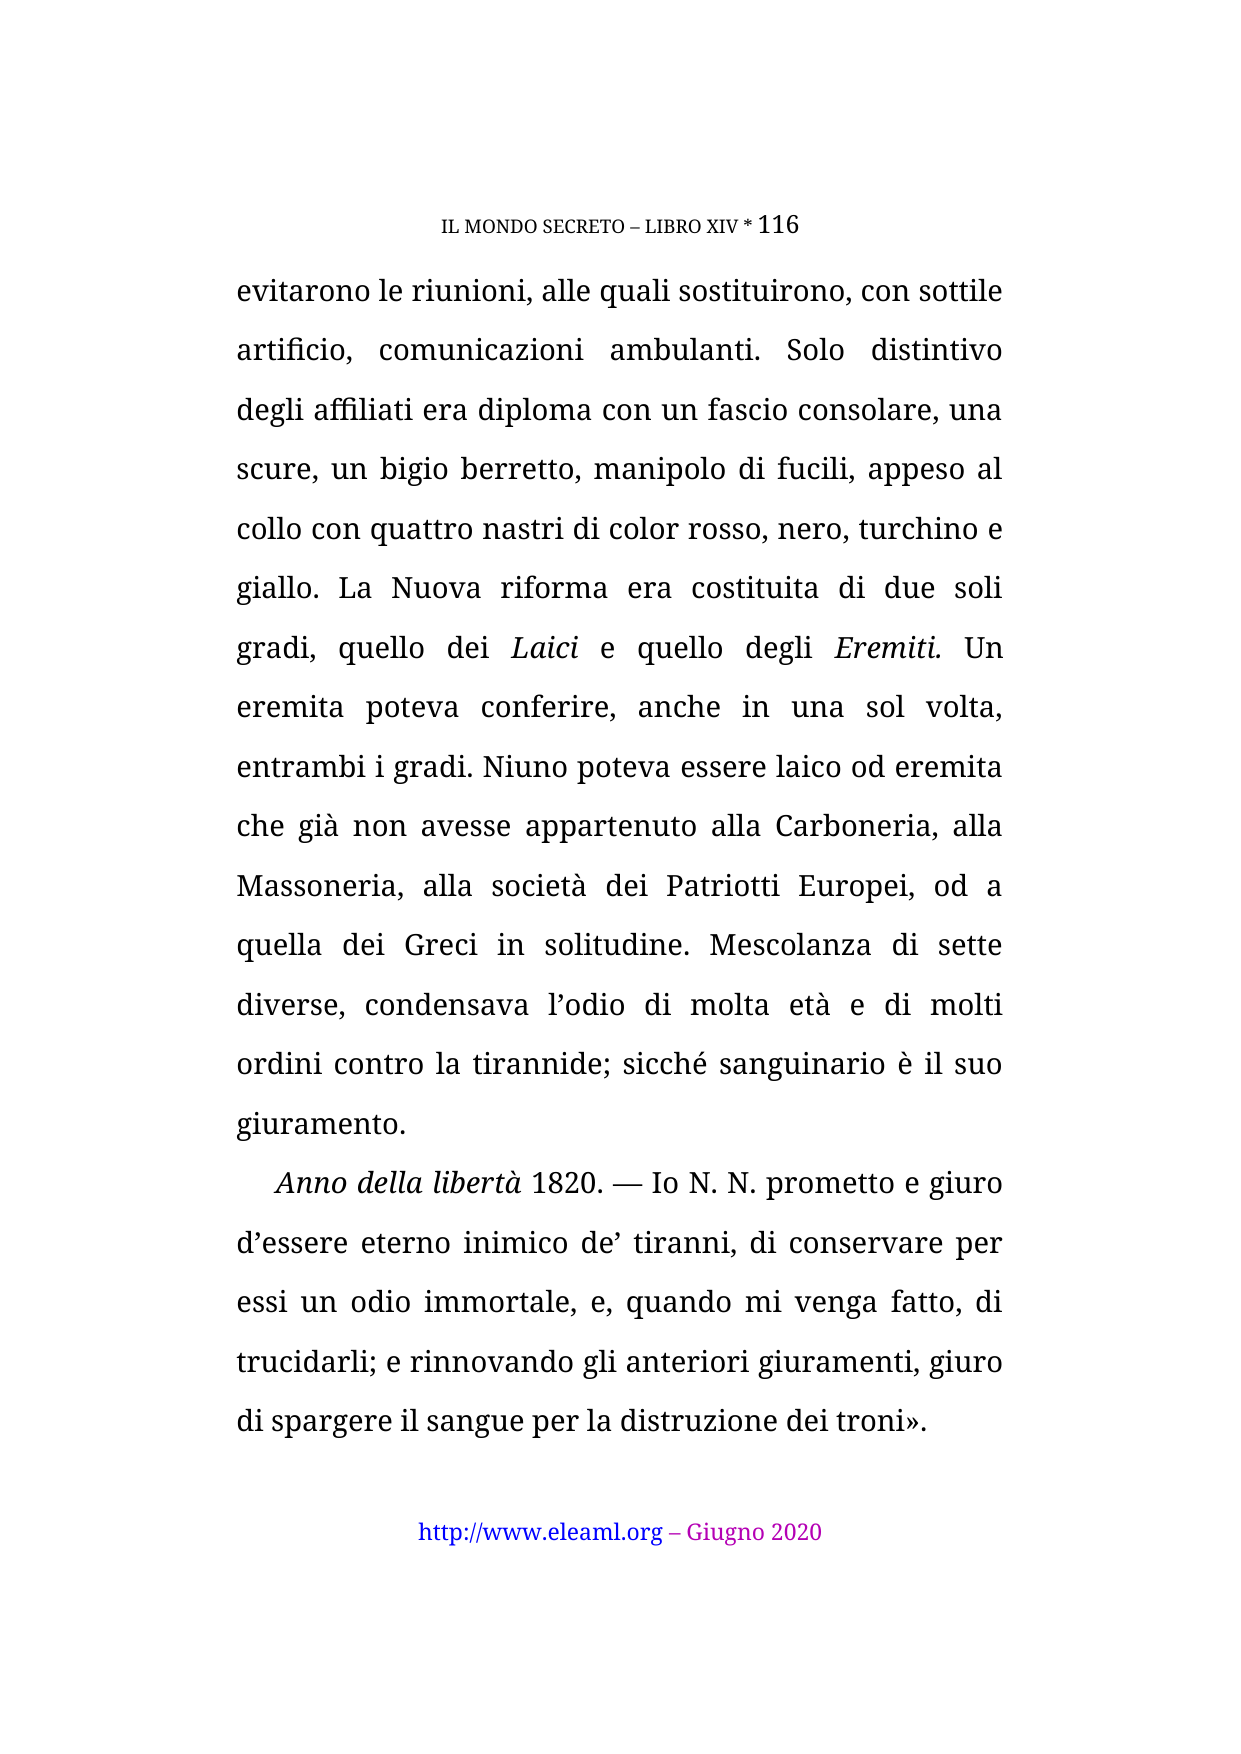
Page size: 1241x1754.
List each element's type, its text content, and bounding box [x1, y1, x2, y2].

text evitarono le riunioni, alle quali sostituirono, con sottile artificio, comunicazioni ambulanti. Solo distintivo degli affiliati era diploma con un fascio consolare, una scure, un bigio berretto, manipolo di fucili, appeso al collo con quattro nastri di color rosso, nero, turchino e giallo. La Nuova riforma era costituita di due soli gradi, quello dei Laici e quello degli Eremiti. Un eremita poteva conferire, anche in una sol volta, entrambi i gradi. Niuno poteva essere laico od eremita che già non avesse appartenuto alla Carboneria, alla Massoneria, alla società dei Patriotti Europei, od a quella dei Greci in solitudine. Mescolanza di sette diverse, condensava l’odio di molta età e di molti ordini contro la tirannide; sicché sanguinario è il suo giuramento. [236, 270, 1004, 1143]
text Anno della libertà 1820. — Io N. N. prometto e giuro d’essere eterno inimico de’ tiranni, di conservare per essi un odio immortale, e, quando mi venga fatto, di trucidarli; e rinnovando gli anteriori giuramenti, giuro di spargere il sangue per la distruzione dei troni». [236, 1162, 1004, 1440]
